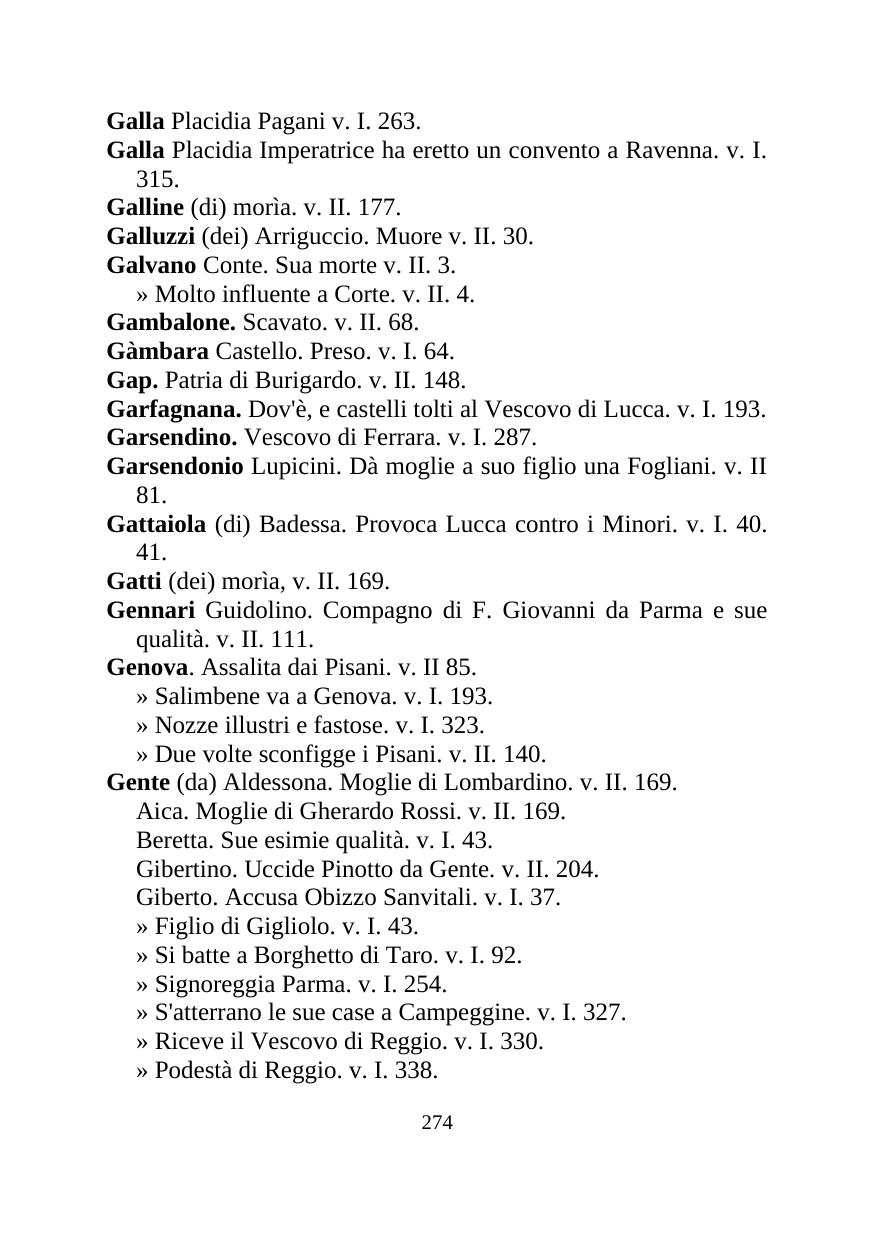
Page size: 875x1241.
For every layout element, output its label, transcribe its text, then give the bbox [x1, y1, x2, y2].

text Garsendonio Lupicini. Dà moglie a suo figlio una Fogliani. v. II 81. [106, 451, 768, 509]
text » Due volte sconfigge i Pisani. v. II. 140. [136, 739, 768, 767]
text » Molto influente a Corte. v. II. 4. [136, 279, 768, 307]
text Gambalone. Scavato. v. II. 68. [106, 307, 768, 336]
text Galluzzi (dei) Arriguccio. Muore v. II. 30. [106, 221, 768, 250]
text Gibertino. Uccide Pinotto da Gente. v. II. 204. [136, 854, 768, 882]
text Galla Placidia Imperatrice ha eretto un convento a Ravenna. v. I. 315. [106, 135, 768, 192]
text Galla Placidia Pagani v. I. 263. [106, 106, 768, 135]
text Giberto. Accusa Obizzo Sanvitali. v. I. 37. [136, 882, 768, 911]
text » Nozze illustri e fastose. v. I. 323. [136, 710, 768, 739]
text » Figlio di Gigliolo. v. I. 43. [136, 911, 768, 940]
text Gente (da) Aldessona. Moglie di Lombardino. v. II. 169. [106, 767, 768, 796]
text Gatti (dei) morìa, v. II. 169. [106, 566, 768, 595]
text Galvano Conte. Sua morte v. II. 3. [106, 250, 768, 279]
text » Si batte a Borghetto di Taro. v. I. 92. [136, 940, 768, 969]
text » Salimbene va a Genova. v. I. 193. [136, 681, 768, 710]
text Genova. Assalita dai Pisani. v. II 85. [106, 652, 768, 681]
text Gennari Guidolino. Compagno di F. Giovanni da Parma e sue qualità. v. II. 111. [106, 595, 768, 652]
text » Signoreggia Parma. v. I. 254. [136, 969, 768, 997]
text Beretta. Sue esimie qualità. v. I. 43. [136, 825, 768, 854]
text » Podestà di Reggio. v. I. 338. [136, 1055, 768, 1084]
text Garsendino. Vescovo di Ferrara. v. I. 287. [106, 422, 768, 451]
text Aica. Moglie di Gherardo Rossi. v. II. 169. [136, 796, 768, 825]
text Gattaiola (di) Badessa. Provoca Lucca contro i Minori. v. I. 40. 41. [106, 509, 768, 566]
text Gàmbara Castello. Preso. v. I. 64. [106, 336, 768, 365]
text » S'atterrano le sue case a Campeggine. v. I. 327. [136, 997, 768, 1026]
text Gap. Patria di Burigardo. v. II. 148. [106, 365, 768, 394]
text Galline (di) morìa. v. II. 177. [106, 192, 768, 221]
text » Riceve il Vescovo di Reggio. v. I. 330. [136, 1026, 768, 1055]
text Garfagnana. Dov'è, e castelli tolti al Vescovo di Lucca. v. I. 193. [106, 394, 768, 422]
